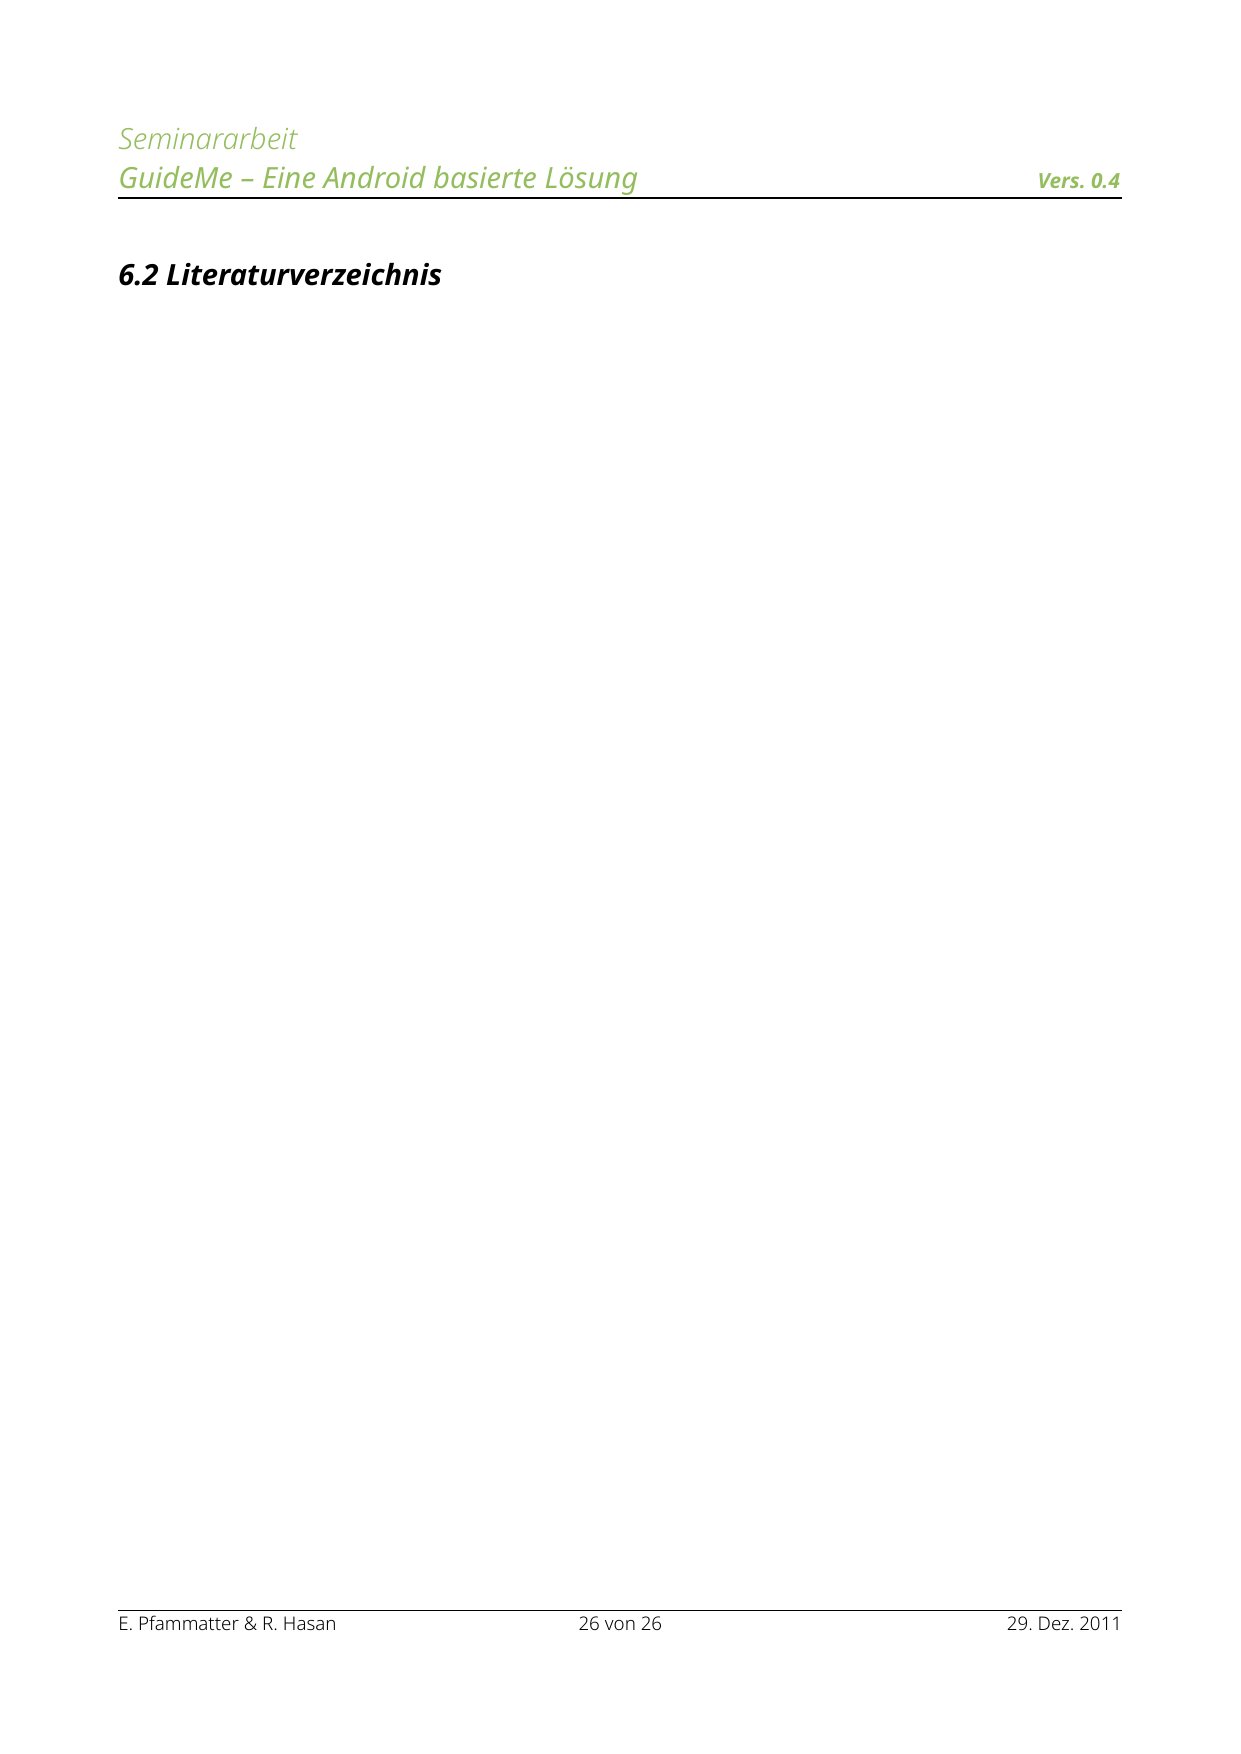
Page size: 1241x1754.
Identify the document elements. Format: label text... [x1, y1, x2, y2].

subtitle 6.2 Literaturverzeichnis [118, 254, 1122, 294]
